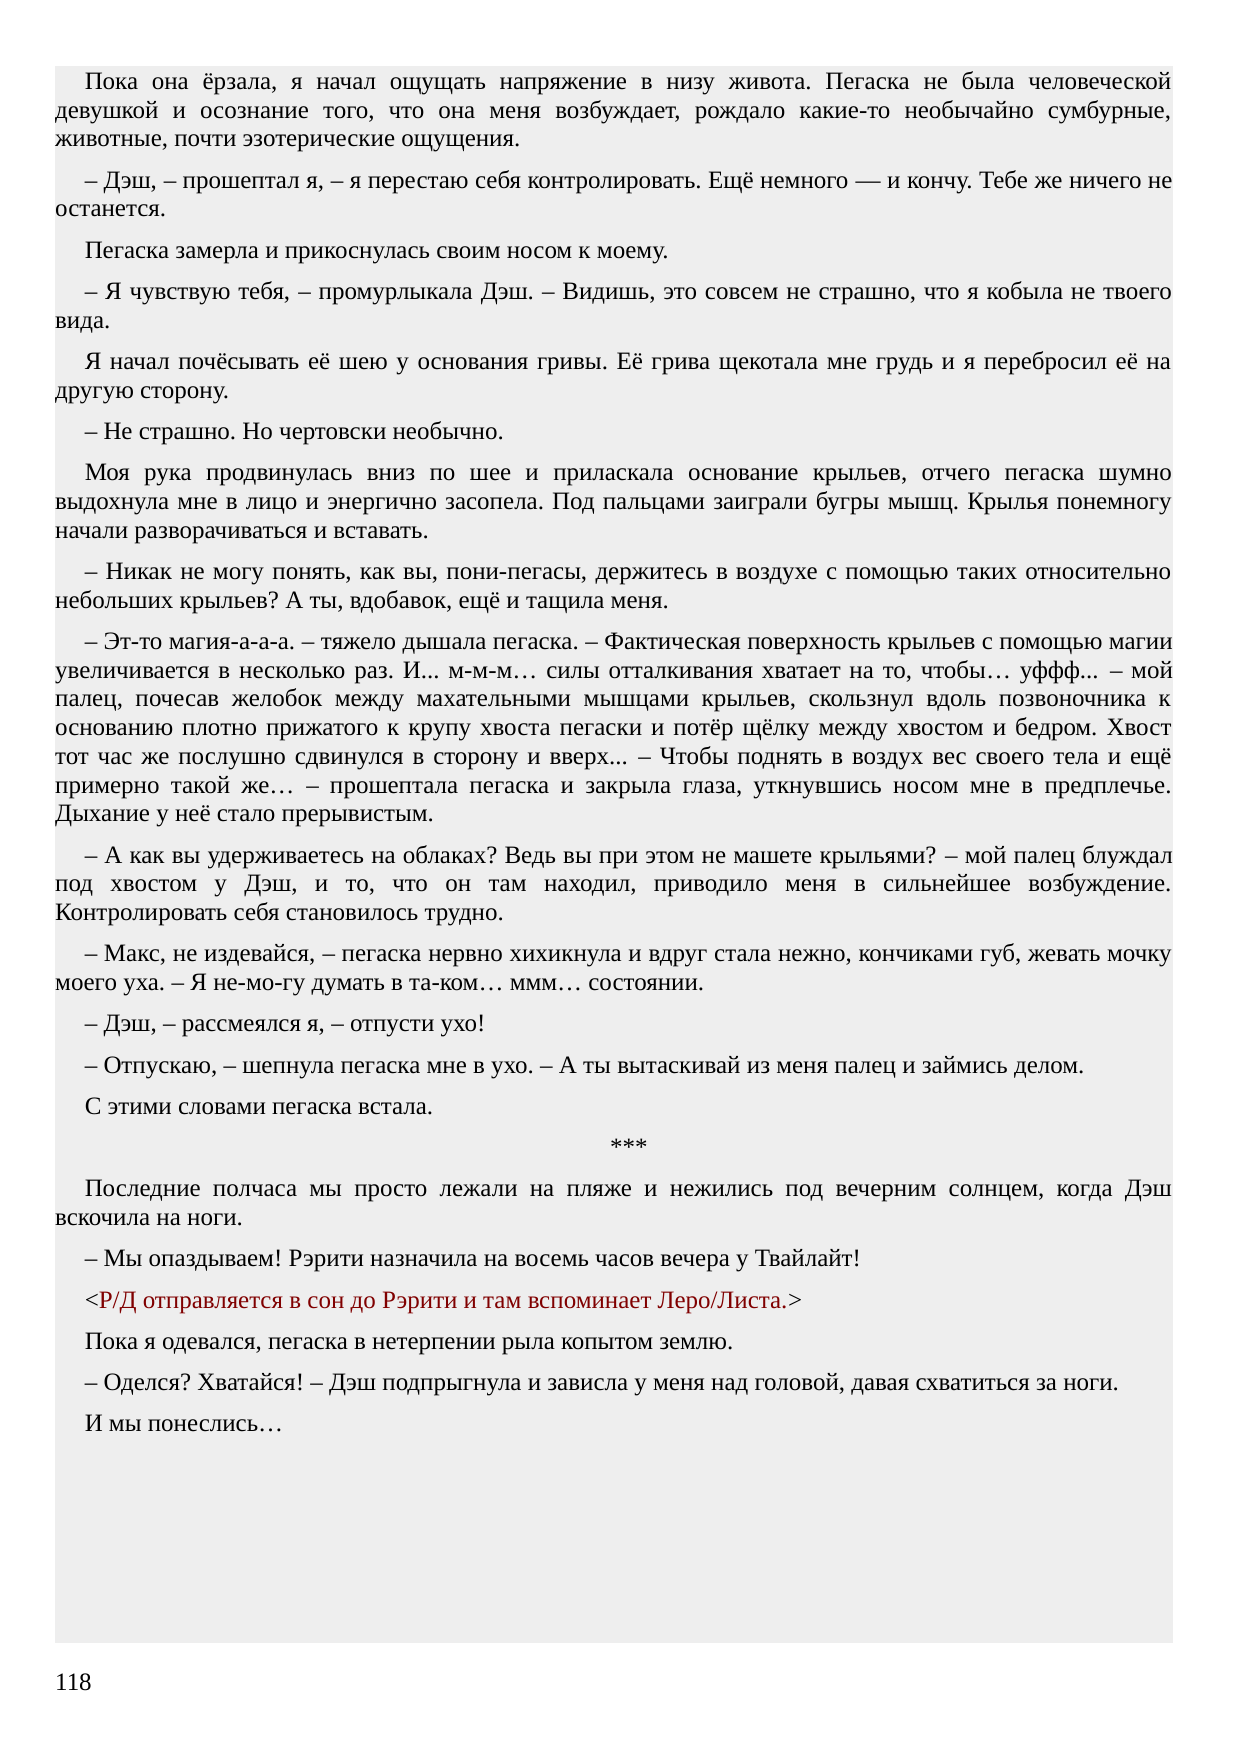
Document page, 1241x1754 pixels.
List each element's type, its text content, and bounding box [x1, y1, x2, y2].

text – Мы опаздываем! Рэрити назначила на восемь часов вечера у Твайлайт! [55, 1243, 1173, 1272]
text – Эт-то магия-а-а-а. – тяжело дышала пегаска. – Фактическая поверхность крыльев с помощью магии увеличивается в несколько раз. И... м-м-м… силы отталкивания хватает на то, чтобы… уффф... – мой палец, почесав желобок между махательными мышцами крыльев, скользнул вдоль позвоночника к основанию плотно прижатого к крупу хвоста пегаски и потёр щёлку между хвостом и бедром. Хвост тот час же послушно сдвинулся в сторону и вверх... – Чтобы поднять в воздух вес своего тела и ещё примерно такой же… – прошептала пегаска и закрыла глаза, уткнувшись носом мне в предплечье. Дыхание у неё стало прерывистым. [55, 626, 1173, 827]
text – Оделся? Хватайся! – Дэш подпрыгнула и зависла у меня над головой, давая схватиться за ноги. [55, 1367, 1173, 1396]
text Пока она ёрзала, я начал ощущать напряжение в низу живота. Пегаска не была человеческой девушкой и осознание того, что она меня возбуждает, рождало какие-то необычайно сумбурные, животные, почти эзотерические ощущения. [55, 66, 1173, 152]
text – А как вы удерживаетесь на облаках? Ведь вы при этом не машете крыльями? – мой палец блуждал под хвостом у Дэш, и то, что он там находил, приводило меня в сильнейшее возбуждение. Контролировать себя становилось трудно. [55, 840, 1173, 926]
text Пегаска замерла и прикоснулась своим носом к моему. [55, 235, 1173, 263]
text – Я чувствую тебя, – промурлыкала Дэш. – Видишь, это совсем не страшно, что я кобыла не твоего вида. [55, 276, 1173, 333]
text Пока я одевался, пегаска в нетерпении рыла копытом землю. [55, 1326, 1173, 1355]
text – Никак не могу понять, как вы, пони-пегасы, держитесь в воздухе с помощью таких относительно небольших крыльев? А ты, вдобавок, ещё и тащила меня. [55, 556, 1173, 613]
text – Макс, не издевайся, – пегаска нервно хихикнула и вдруг стала нежно, кончиками губ, жевать мочку моего уха. – Я не-мо-гу думать в та-ком… ммм… состоянии. [55, 938, 1173, 996]
text Моя рука продвинулась вниз по шее и приласкала основание крыльев, отчего пегаска шумно выдохнула мне в лицо и энергично засопела. Под пальцами заиграли бугры мышц. Крылья понемногу начали разворачиваться и вставать. [55, 457, 1173, 543]
text – Не страшно. Но чертовски необычно. [55, 416, 1173, 445]
text *** [55, 1132, 1173, 1161]
text С этими словами пегаска встала. [55, 1091, 1173, 1120]
text И мы понеслись… [55, 1408, 1173, 1437]
text Я начал почёсывать её шею у основания гривы. Её грива щекотала мне грудь и я перебросил её на другую сторону. [55, 346, 1173, 403]
text – Дэш, – прошептал я, – я перестаю себя контролировать. Ещё немного — и кончу. Тебе же ничего не останется. [55, 165, 1173, 222]
text <Р/Д отправляется в сон до Рэрити и там вспоминает Леро/Листа.> [55, 1285, 1173, 1313]
text Последние полчаса мы просто лежали на пляже и нежились под вечерним солнцем, когда Дэш вскочила на ноги. [55, 1173, 1173, 1231]
text – Дэш, – рассмеялся я, – отпусти ухо! [55, 1008, 1173, 1037]
text – Отпускаю, – шепнула пегаска мне в ухо. – А ты вытаскивай из меня палец и займись делом. [55, 1050, 1173, 1078]
